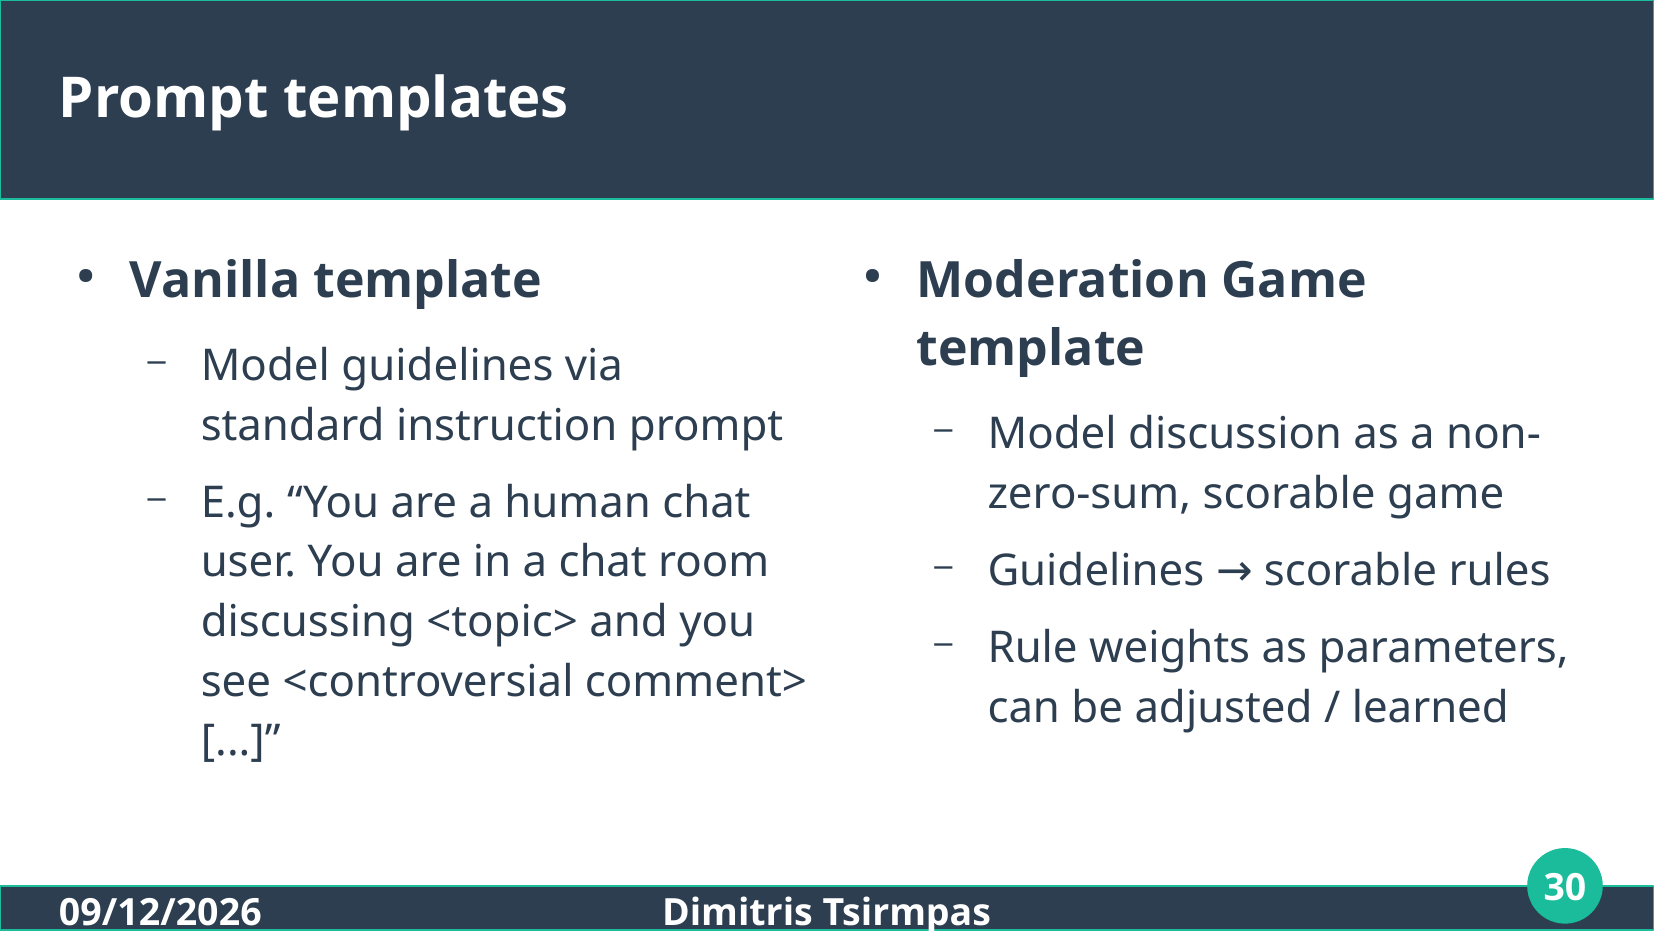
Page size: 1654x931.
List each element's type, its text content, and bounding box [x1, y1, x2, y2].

list Moderation Game template Model discussion as a non-zero-sum, scorable game Guidelines → scorable rules Rule weights as parameters, can be adjusted / learned [845, 243, 1596, 864]
list Vanilla template Model guidelines via standard instruction prompt E.g. “You are a human chat user. You are in a chat room discussing <topic> and you see <controversial comment> [...]” [59, 243, 809, 864]
title Prompt templates [59, 37, 1595, 155]
